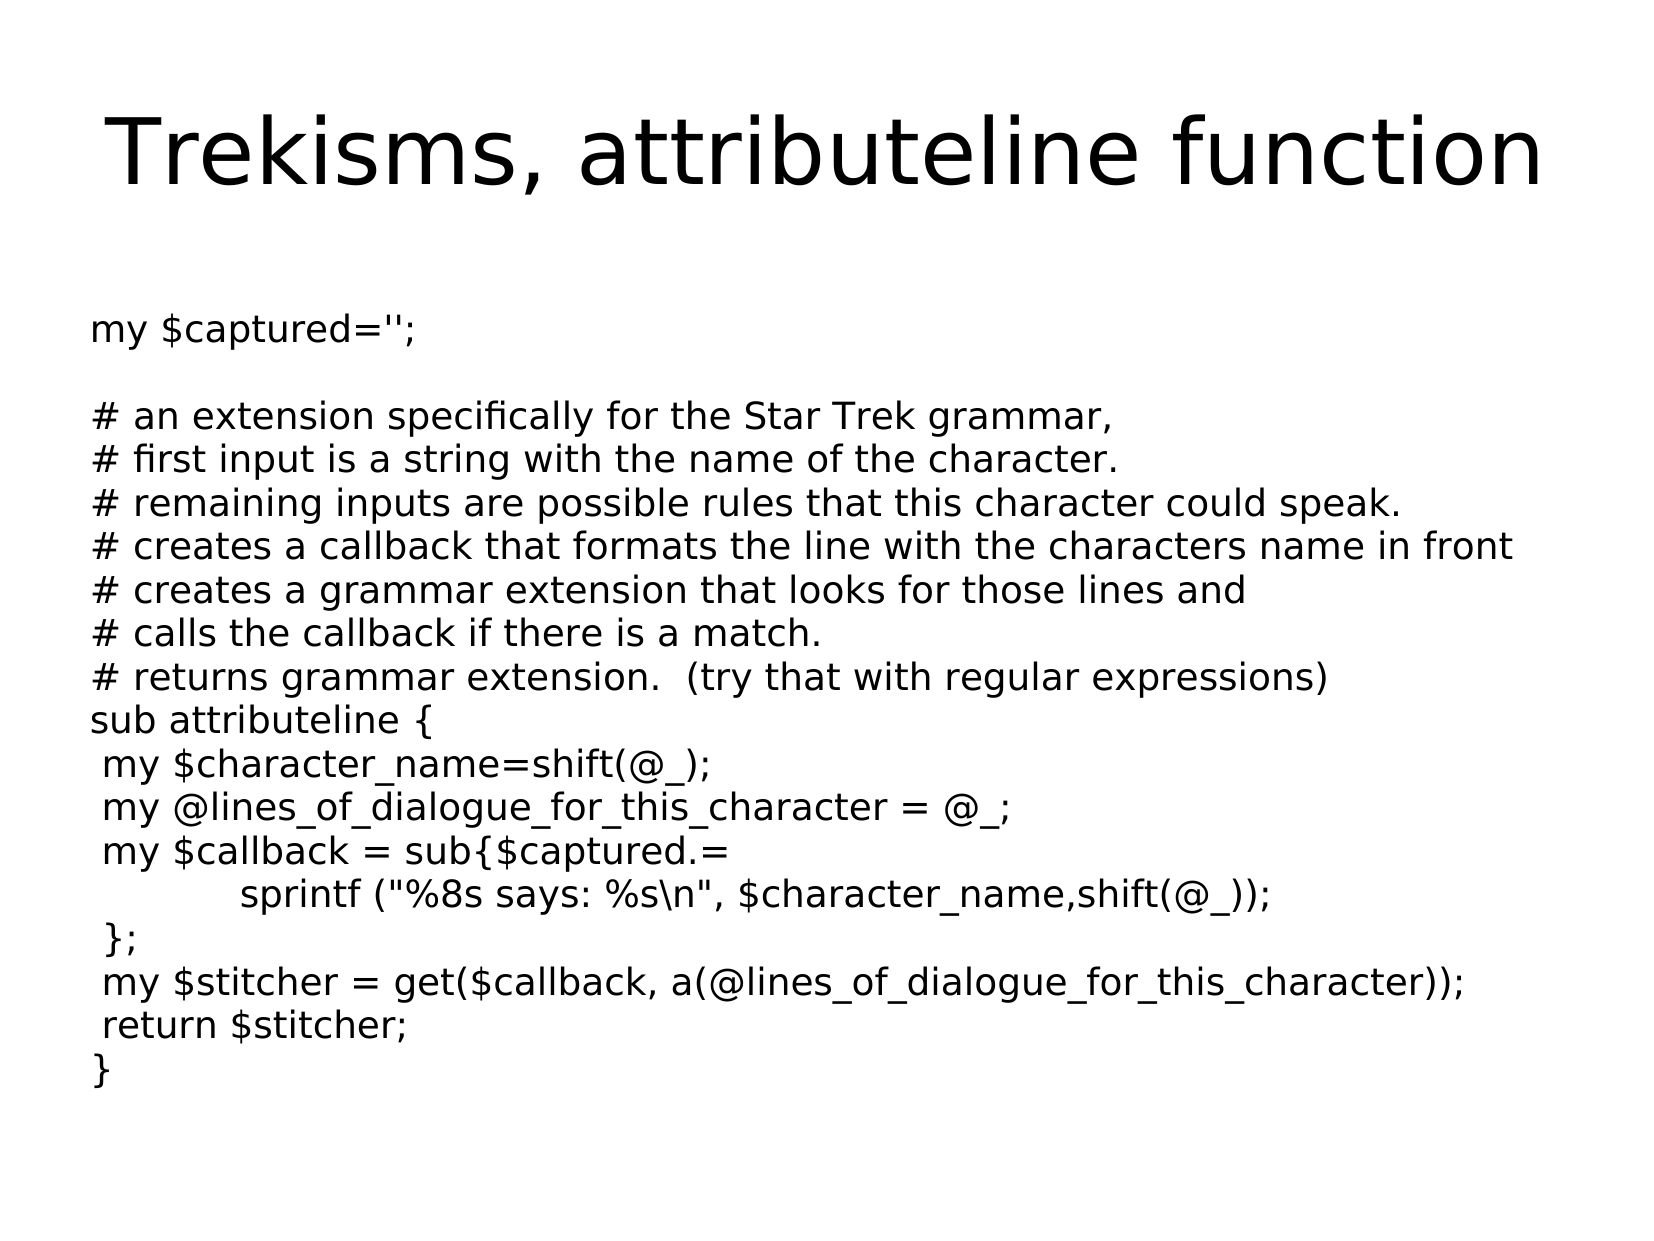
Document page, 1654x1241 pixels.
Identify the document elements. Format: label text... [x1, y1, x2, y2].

text_box my $captured=''; # an extension specifically for the Star Trek grammar, # first input is a string with the name of the character. # remaining inputs are possible rules that this character could speak. # creates a callback that formats the line with the characters name in front # creates a grammar extension that looks for those lines and # calls the callback if there is a match. # returns grammar extension. (try that with regular expressions) sub attributeline { my $character_name=shift(@_); my @lines_of_dialogue_for_this_character = @_; my $callback = sub{$captured.= sprintf ("%8s says: %s\n", $character_name,shift(@_)); }; my $stitcher = get($callback, a(@lines_of_dialogue_for_this_character)); return $stitcher; } [75, 300, 1592, 1111]
title Trekisms, attributeline function [82, 49, 1571, 257]
